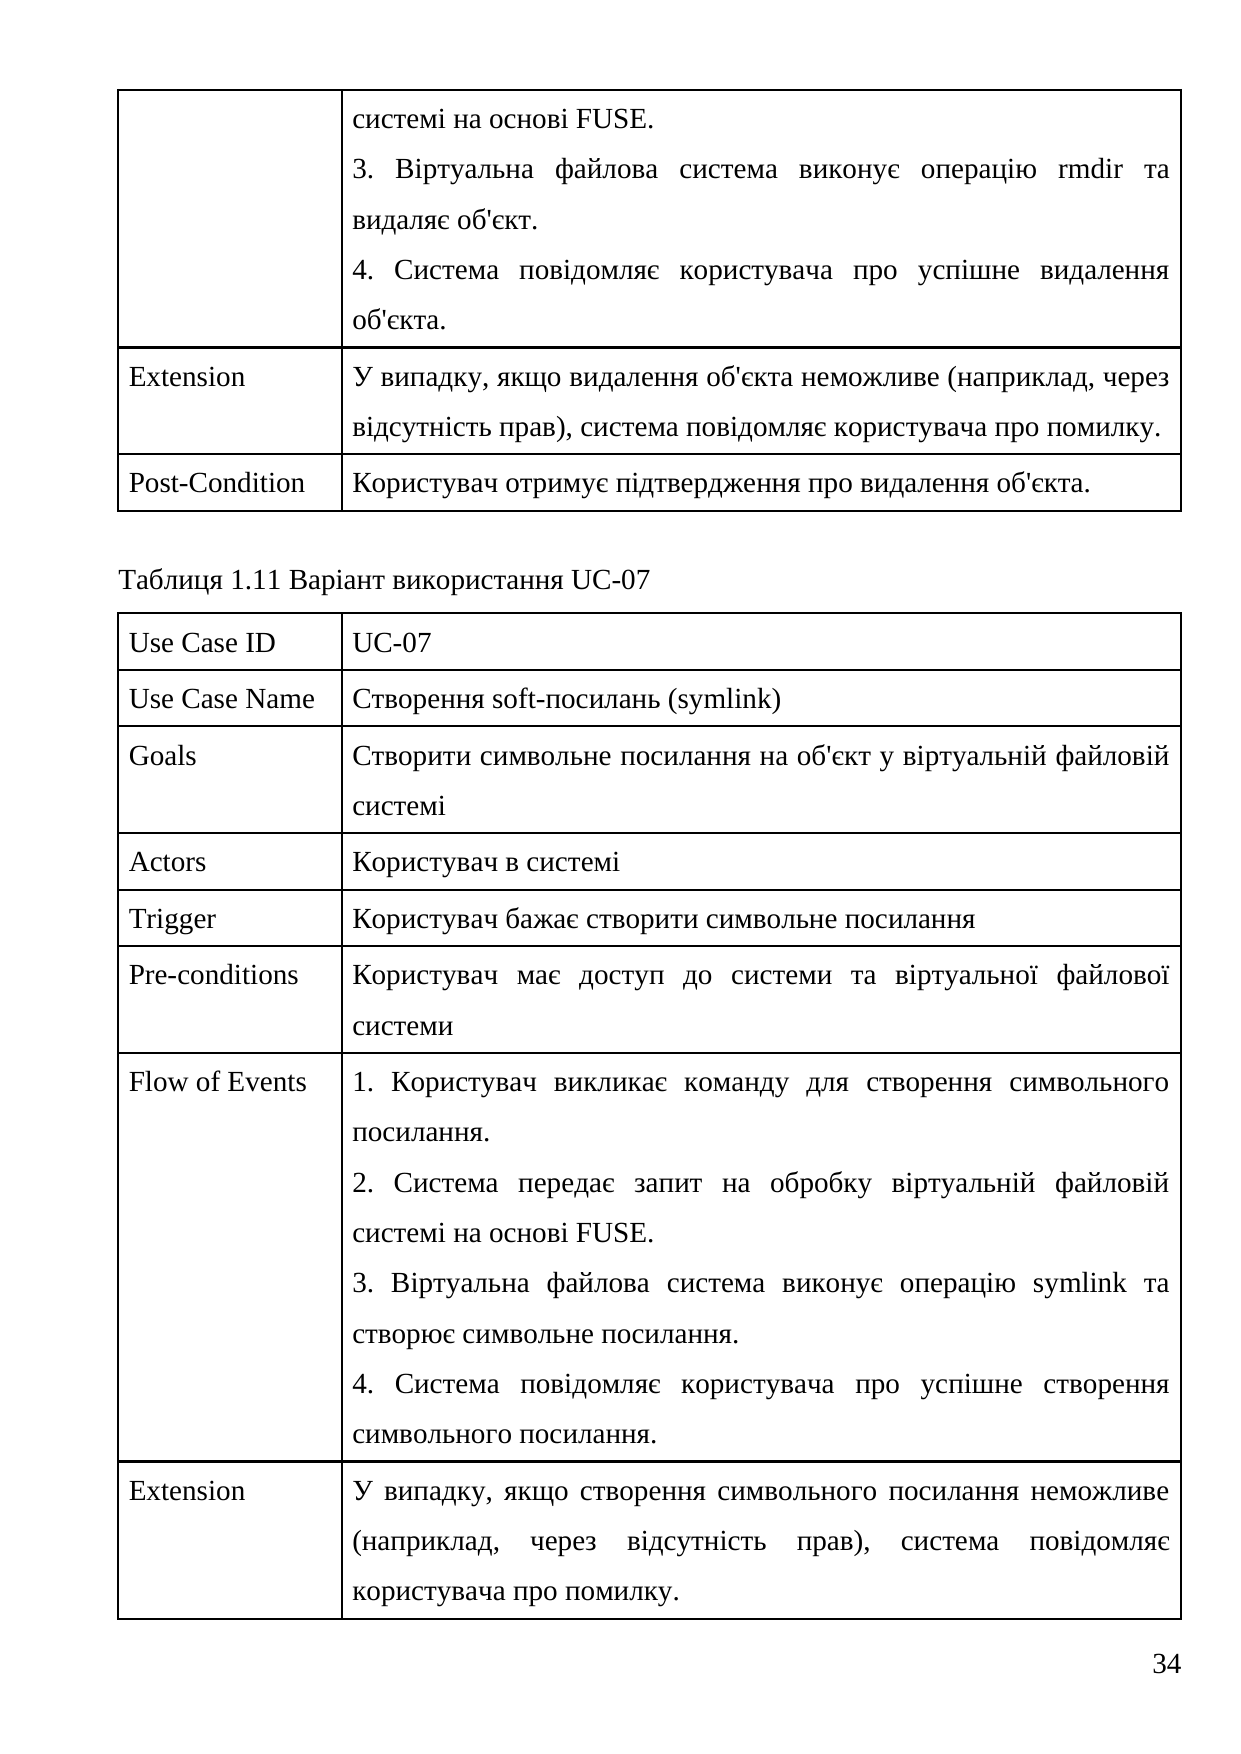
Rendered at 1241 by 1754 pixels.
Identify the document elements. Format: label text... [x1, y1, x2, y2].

table_header UC-07 [343, 614, 1180, 669]
table_header Use Case ID [119, 614, 341, 669]
table_cell Goals [119, 727, 341, 832]
table_cell Користувач в системі [343, 834, 1180, 888]
table_cell Pre-conditions [119, 947, 341, 1052]
table_cell Користувач бажає створити символьне посилання [343, 891, 1180, 945]
table_cell У випадку, якщо видалення об'єкта неможливе (наприклад, через відсутність прав), система повідомляє користувача про помилку. [343, 349, 1180, 453]
table_cell У випадку, якщо створення символьного посилання неможливе (наприклад, через відсутність прав), система повідомляє користувача про помилку. [343, 1463, 1180, 1617]
table_cell Створення soft-посилань (symlink) [343, 671, 1180, 725]
table_cell Користувач має доступ до системи та віртуальної файлової системи [343, 947, 1180, 1052]
table_cell Use Case Name [119, 671, 341, 725]
table_cell Actors [119, 834, 341, 888]
table_cell Користувач отримує підтвердження про видалення об'єкта. [343, 455, 1180, 509]
list Варіант використання UC-07 [118, 562, 1181, 596]
table_cell Extension [119, 349, 341, 453]
table_cell Створити символьне посилання на об'єкт у віртуальній файловій системі [343, 727, 1180, 832]
table_cell Extension [119, 1463, 341, 1617]
table_cell Trigger [119, 891, 341, 945]
table_cell 1. Користувач викликає команду для створення символьного посилання. 2. Система передає запит на обробку віртуальній файловій системі на основі FUSE. 3. Віртуальна файлова система виконує операцію symlink та створює символьне посилання. 4. Система повідомляє користувача про успішне створення символьного посилання. [343, 1054, 1180, 1460]
table_cell Flow of Events [119, 1054, 341, 1460]
table_cell Post-Condition [119, 455, 341, 509]
